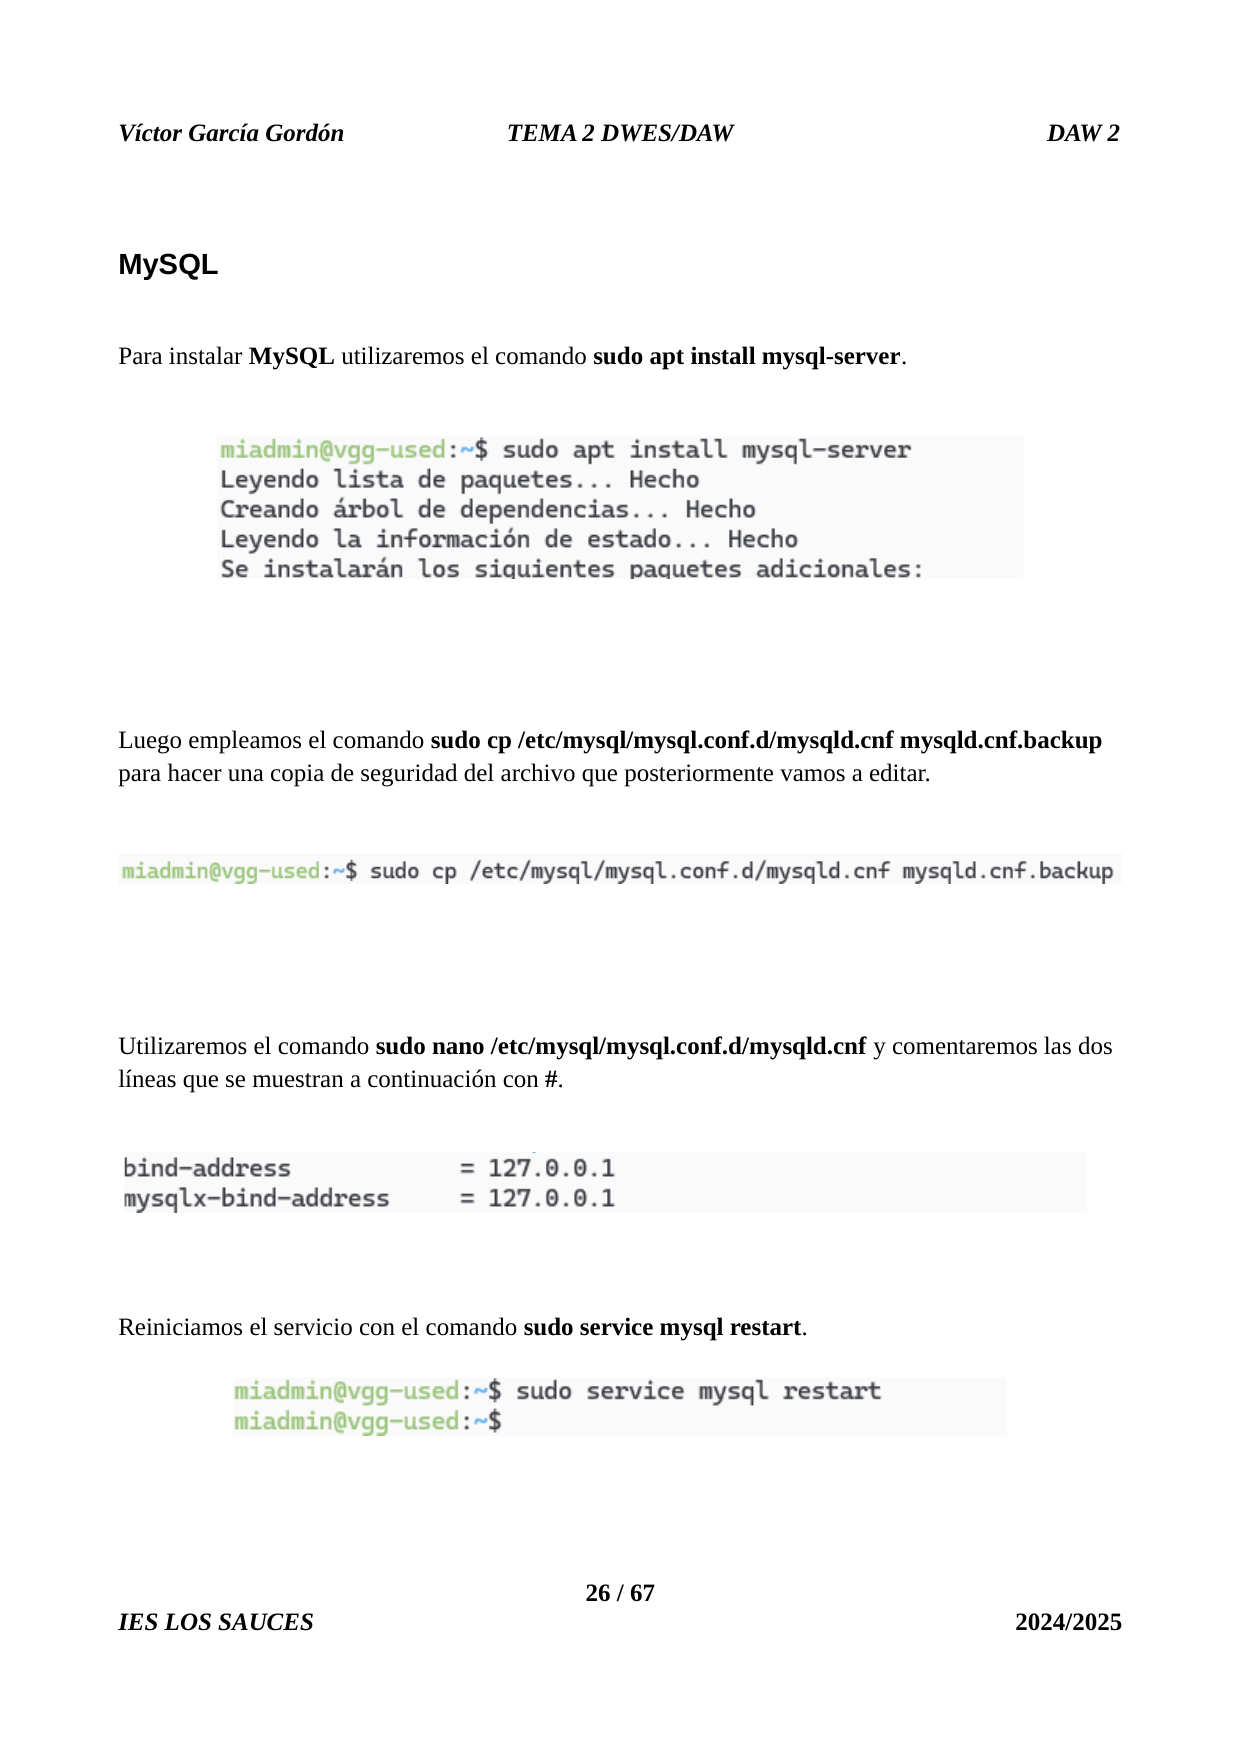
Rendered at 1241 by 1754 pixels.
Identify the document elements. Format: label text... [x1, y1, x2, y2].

picture [118, 853, 1123, 884]
picture [217, 436, 1024, 579]
text Reiniciamos el servicio con el comando sudo service mysql restart. [118, 1312, 1122, 1341]
picture [124, 1152, 1088, 1213]
text Para instalar MySQL utilizaremos el comando sudo apt install mysql-server. [118, 341, 1122, 370]
subtitle MySQL [118, 247, 1122, 281]
picture [233, 1377, 1007, 1436]
text Luego empleamos el comando sudo cp /etc/mysql/mysql.conf.d/mysqld.cnf mysqld.cnf.backup para hacer una copia de seguridad del archivo que posteriormente vamos a editar. [118, 726, 1122, 787]
text Utilizaremos el comando sudo nano /etc/mysql/mysql.conf.d/mysqld.cnf y comentaremos las dos líneas que se muestran a continuación con #. [118, 1031, 1122, 1093]
